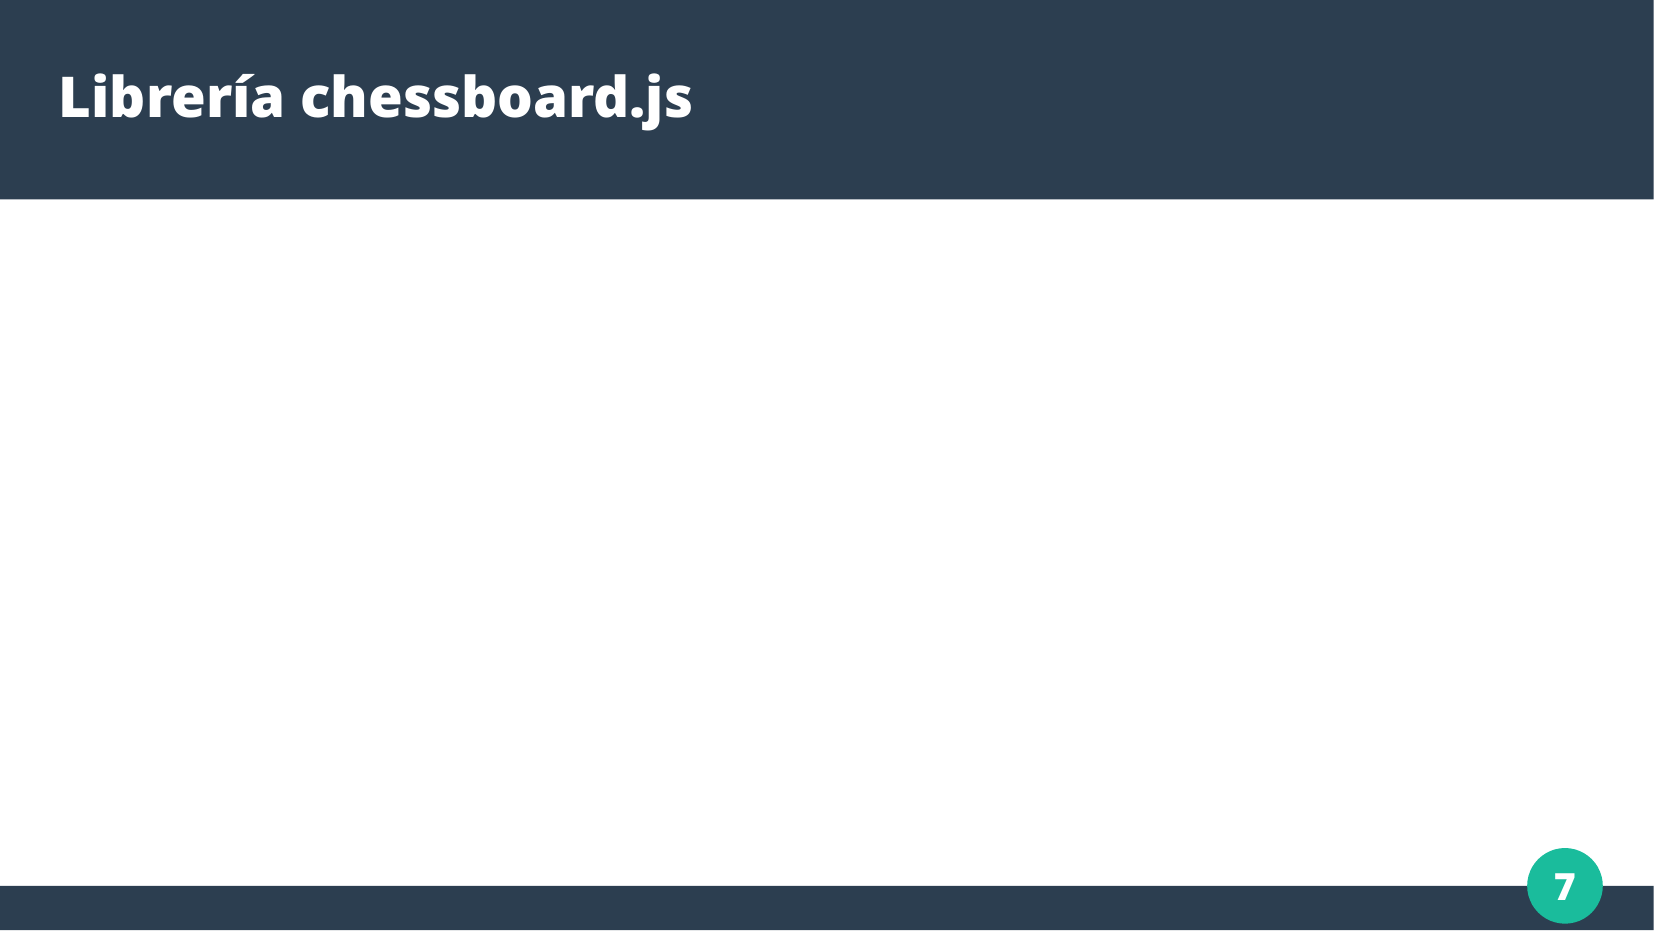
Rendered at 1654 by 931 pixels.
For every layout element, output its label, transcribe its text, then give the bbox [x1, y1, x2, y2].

title Librería chessboard.js [59, 37, 1595, 155]
